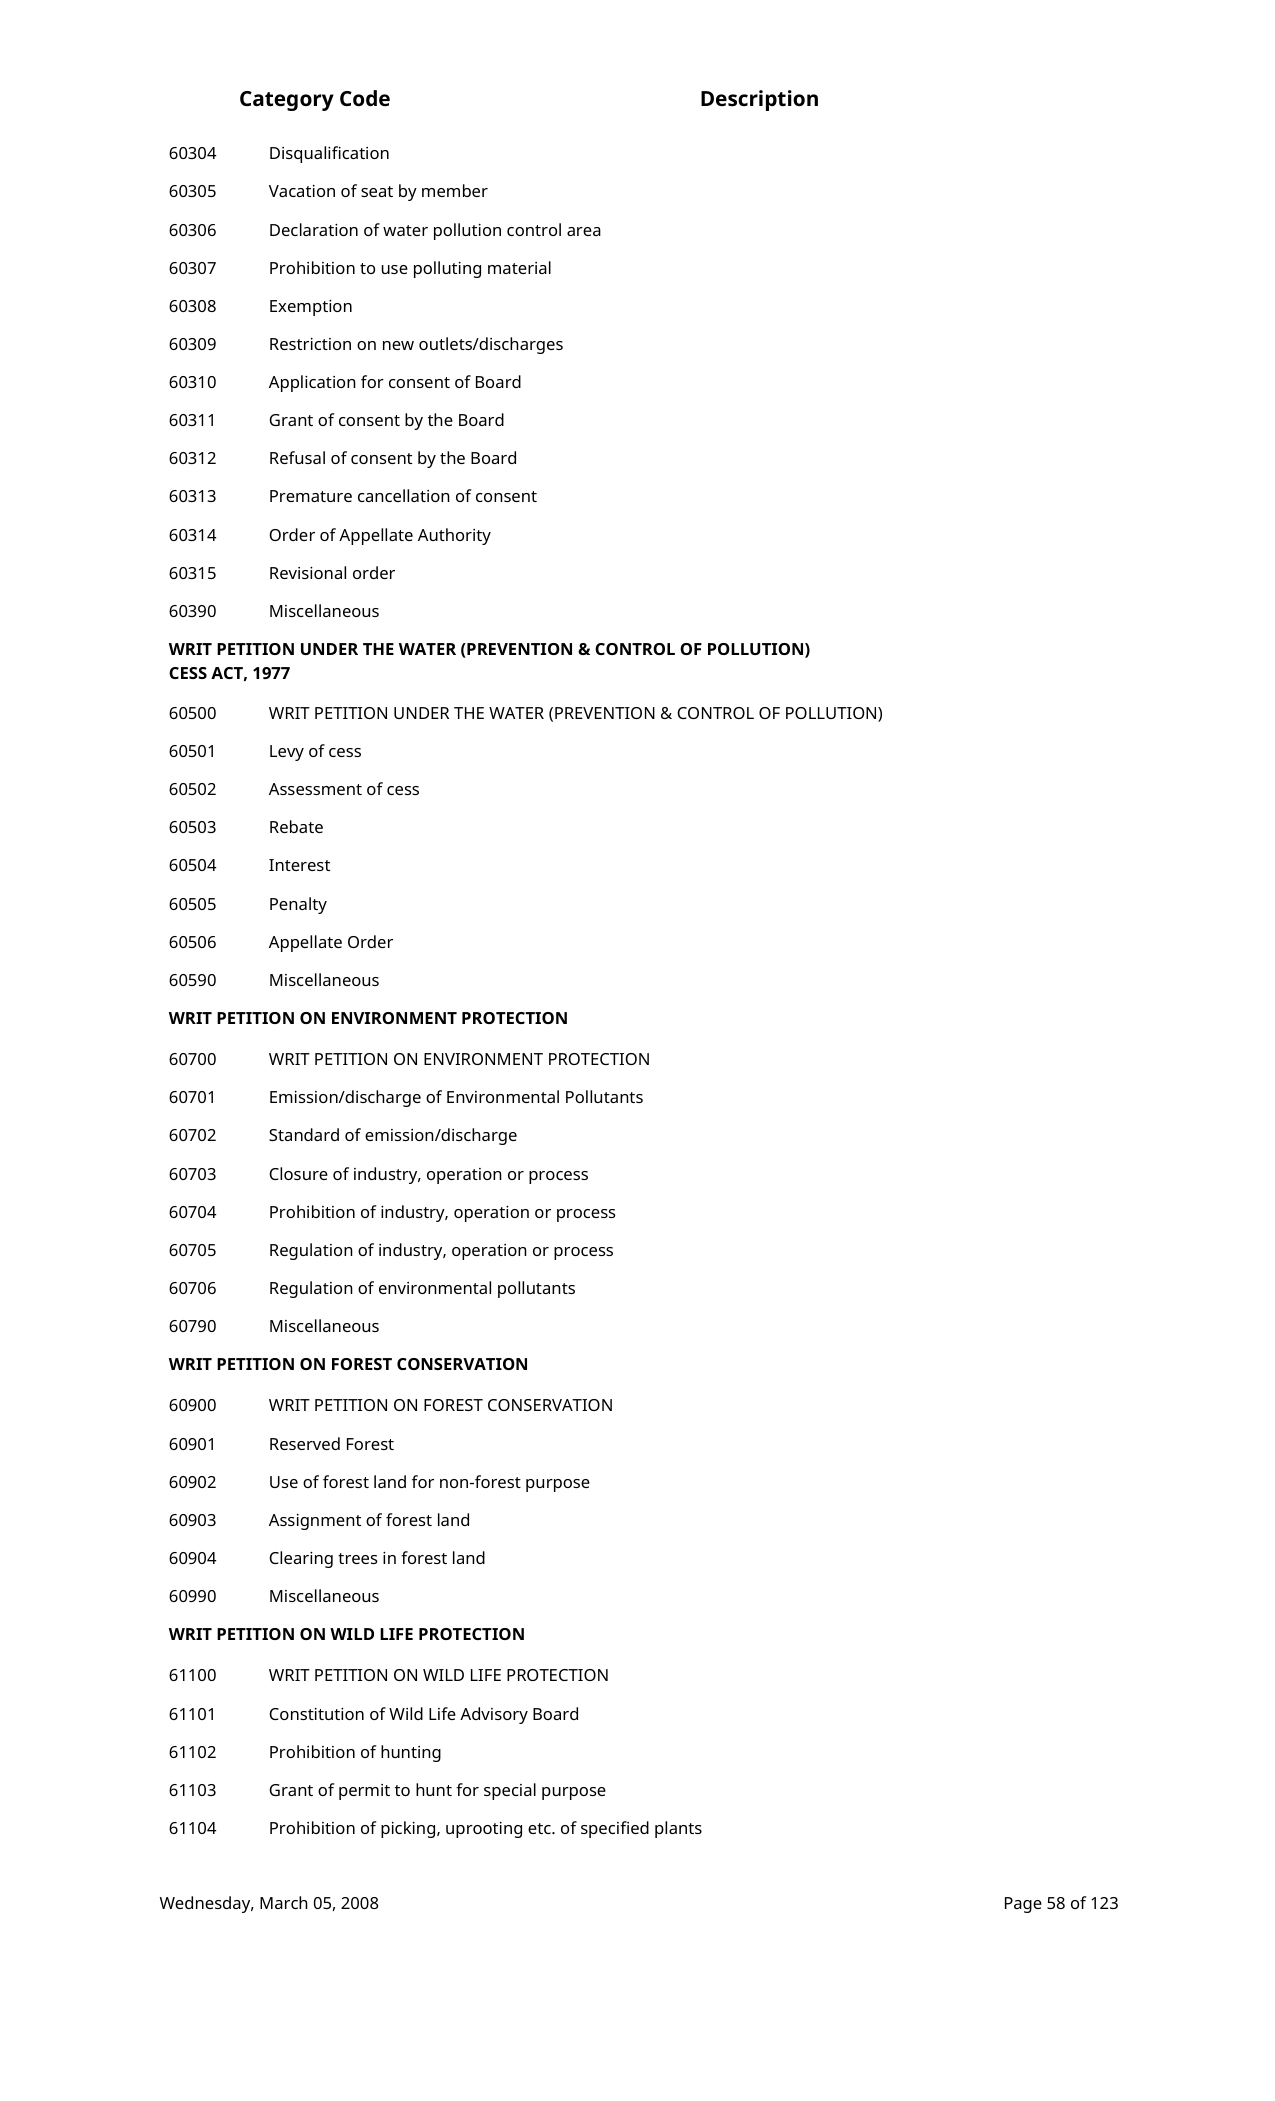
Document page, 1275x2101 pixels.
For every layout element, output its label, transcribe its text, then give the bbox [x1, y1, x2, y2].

text 61102 Prohibition of hunting [150, 1739, 1200, 1763]
text 60308 Exemption [150, 293, 1200, 317]
text 60902 Use of forest land for non-forest purpose [150, 1469, 1200, 1493]
text 60312 Refusal of consent by the Board [150, 446, 1200, 470]
text 60790 Miscellaneous [150, 1314, 1200, 1337]
text 60307 Prohibition to use polluting material [150, 255, 1200, 279]
text Category Code Description [150, 84, 1200, 113]
text 60501 Levy of cess [150, 739, 1200, 762]
text 61104 Prohibition of picking, uprooting etc. of specified plants [150, 1816, 1200, 1839]
text 60901 Reserved Forest [150, 1431, 1200, 1455]
text 60900 WRIT PETITION ON FOREST CONSERVATION [150, 1393, 1200, 1417]
text 60500 WRIT PETITION UNDER THE WATER (PREVENTION & CONTROL OF POLLUTION) [150, 701, 1200, 724]
text CESS ACT, 1977 [150, 660, 1200, 684]
text 60706 Regulation of environmental pollutants [150, 1276, 1200, 1299]
text 60990 Miscellaneous [150, 1584, 1200, 1607]
text 60390 Miscellaneous [150, 598, 1200, 622]
text 60304 Disqualification [150, 141, 1200, 165]
text 60703 Closure of industry, operation or process [150, 1161, 1200, 1185]
text 60315 Revisional order [150, 560, 1200, 584]
text 60701 Emission/discharge of Environmental Pollutants [150, 1085, 1200, 1109]
text WRIT PETITION ON WILD LIFE PROTECTION [150, 1622, 1200, 1646]
text 60504 Interest [150, 853, 1200, 877]
text 60590 Miscellaneous [150, 967, 1200, 991]
text 60506 Appellate Order [150, 929, 1200, 953]
text 60305 Vacation of seat by member [150, 179, 1200, 203]
text 60314 Order of Appellate Authority [150, 522, 1200, 546]
text 60313 Premature cancellation of consent [150, 484, 1200, 508]
text 61103 Grant of permit to hunt for special purpose [150, 1777, 1200, 1801]
text 60311 Grant of consent by the Board [150, 408, 1200, 432]
text 60505 Penalty [150, 891, 1200, 915]
text Wednesday, March 05, 2008 Page 58 of 123 [150, 1891, 1200, 1915]
text 61100 WRIT PETITION ON WILD LIFE PROTECTION [150, 1663, 1200, 1687]
text 60702 Standard of emission/discharge [150, 1123, 1200, 1147]
text 60903 Assignment of forest land [150, 1507, 1200, 1531]
text 60503 Rebate [150, 815, 1200, 839]
text 60502 Assessment of cess [150, 777, 1200, 801]
text WRIT PETITION ON ENVIRONMENT PROTECTION [150, 1006, 1200, 1029]
text 61101 Constitution of Wild Life Advisory Board [150, 1701, 1200, 1725]
text 60705 Regulation of industry, operation or process [150, 1237, 1200, 1261]
text 60904 Clearing trees in forest land [150, 1546, 1200, 1569]
text 60310 Application for consent of Board [150, 370, 1200, 393]
text WRIT PETITION ON FOREST CONSERVATION [150, 1352, 1200, 1376]
text 60306 Declaration of water pollution control area [150, 217, 1200, 241]
text WRIT PETITION UNDER THE WATER (PREVENTION & CONTROL OF POLLUTION) [150, 637, 1200, 660]
text 60700 WRIT PETITION ON ENVIRONMENT PROTECTION [150, 1047, 1200, 1071]
text 60309 Restriction on new outlets/discharges [150, 332, 1200, 355]
text 60704 Prohibition of industry, operation or process [150, 1199, 1200, 1223]
